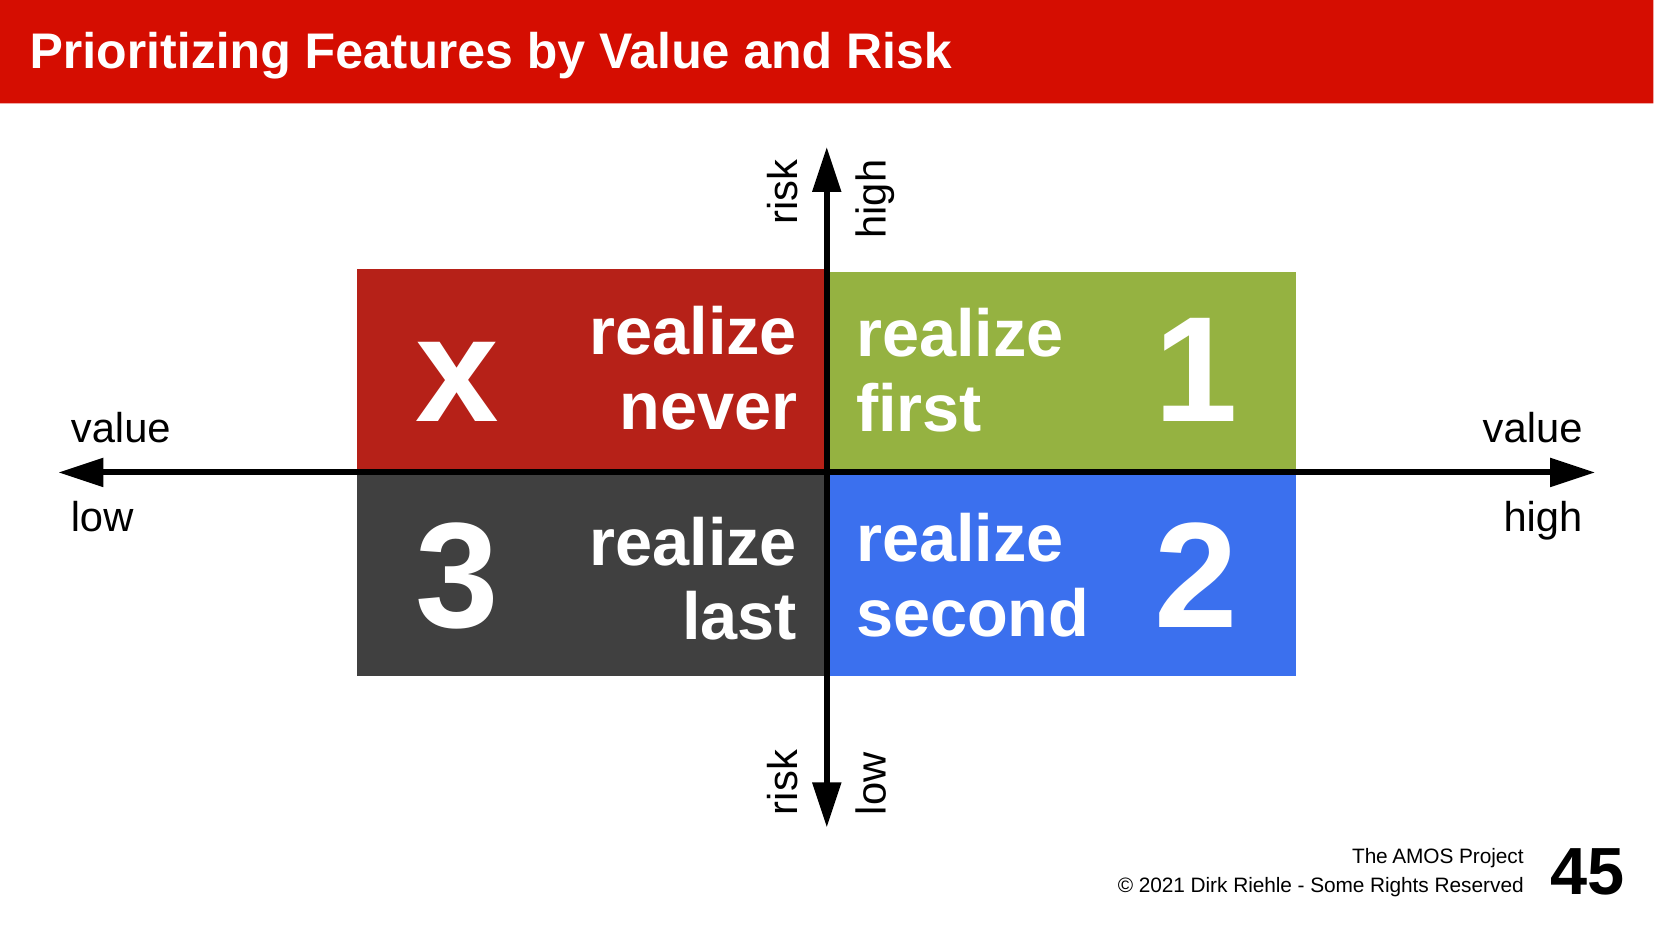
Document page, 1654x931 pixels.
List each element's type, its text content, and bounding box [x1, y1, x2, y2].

text_box x [354, 265, 562, 469]
text_box risk [738, 147, 826, 266]
text_box realize second [830, 475, 1092, 680]
text_box [562, 475, 824, 479]
text_box high [1417, 472, 1595, 562]
text_box high [826, 147, 916, 266]
text_box value [1417, 383, 1595, 472]
text_box realize first [830, 268, 1092, 469]
text_box 3 [354, 475, 562, 680]
text_box 2 [1092, 475, 1300, 680]
text_box realize last [531, 479, 827, 680]
title Prioritizing Features by Value and Risk [0, 0, 1654, 104]
text_box risk [738, 708, 826, 827]
text_box low [59, 472, 237, 562]
text_box value [59, 383, 237, 472]
text_box low [826, 708, 916, 827]
text_box realize never [562, 265, 824, 469]
text_box 1 [1092, 265, 1300, 469]
